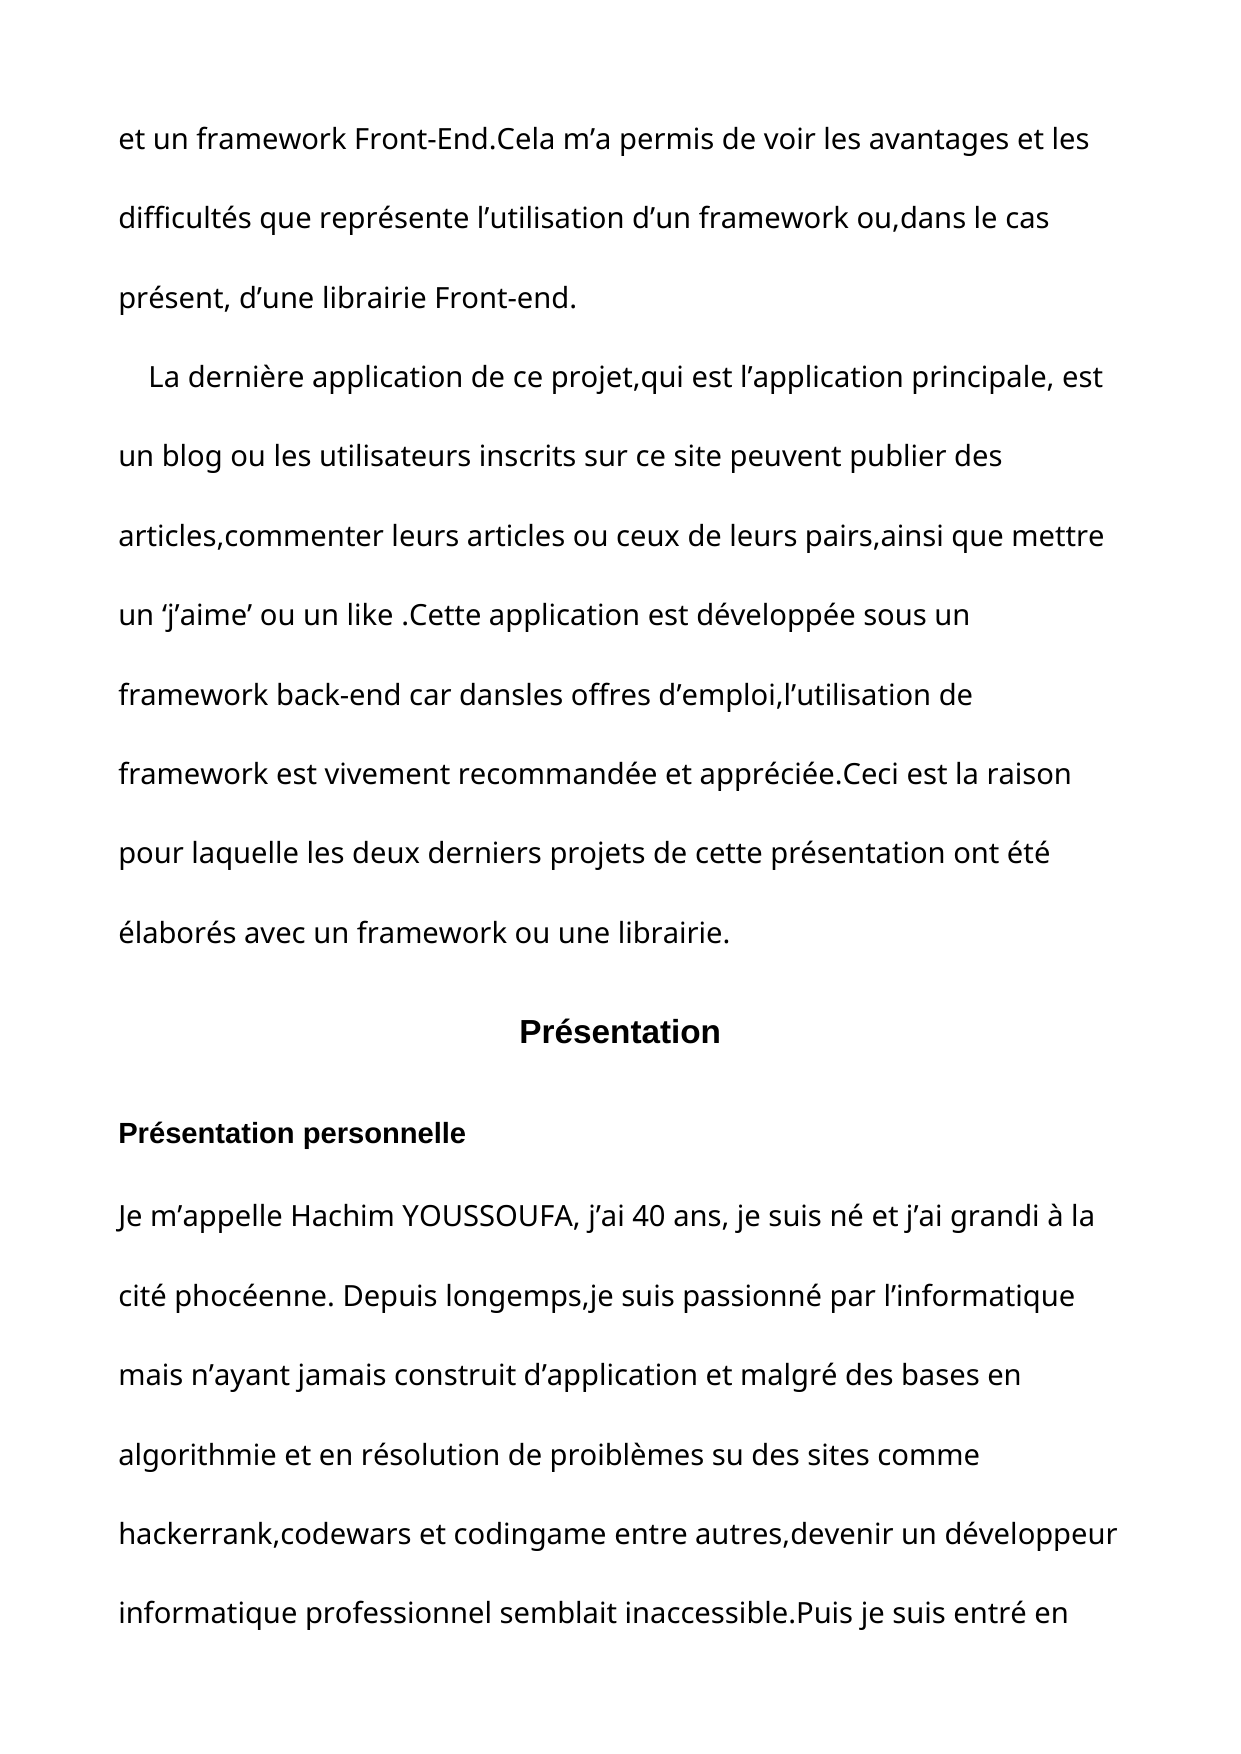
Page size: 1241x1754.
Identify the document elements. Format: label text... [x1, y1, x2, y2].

subtitle Présentation personnelle [118, 1116, 1122, 1149]
text et un framework Front-End.Cela m’a permis de voir les avantages et les difficultés que représente l’utilisation d’un framework ou,dans le cas présent, d’une librairie Front-end. [118, 118, 1122, 317]
subtitle Présentation [118, 1012, 1122, 1051]
text La dernière application de ce projet,qui est l’application principale, est un blog ou les utilisateurs inscrits sur ce site peuvent publier des articles,commenter leurs articles ou ceux de leurs pairs,ainsi que mettre un ‘j’aime’ ou un like .Cette application est développée sous un framework back-end car dansles offres d’emploi,l’utilisation de framework est vivement recommandée et appréciée.Ceci est la raison pour laquelle les deux derniers projets de cette présentation ont été élaborés avec un framework ou une librairie. [118, 356, 1122, 952]
text Je m’appelle Hachim YOUSSOUFA, j’ai 40 ans, je suis né et j’ai grandi à la cité phocéenne. Depuis longemps,je suis passionné par l’informatique mais n’ayant jamais construit d’application et malgré des bases en algorithmie et en résolution de proiblèmes su des sites comme hackerrank,codewars et codingame entre autres,devenir un développeur informatique professionnel semblait inaccessible.Puis je suis entré en [118, 1196, 1122, 1632]
